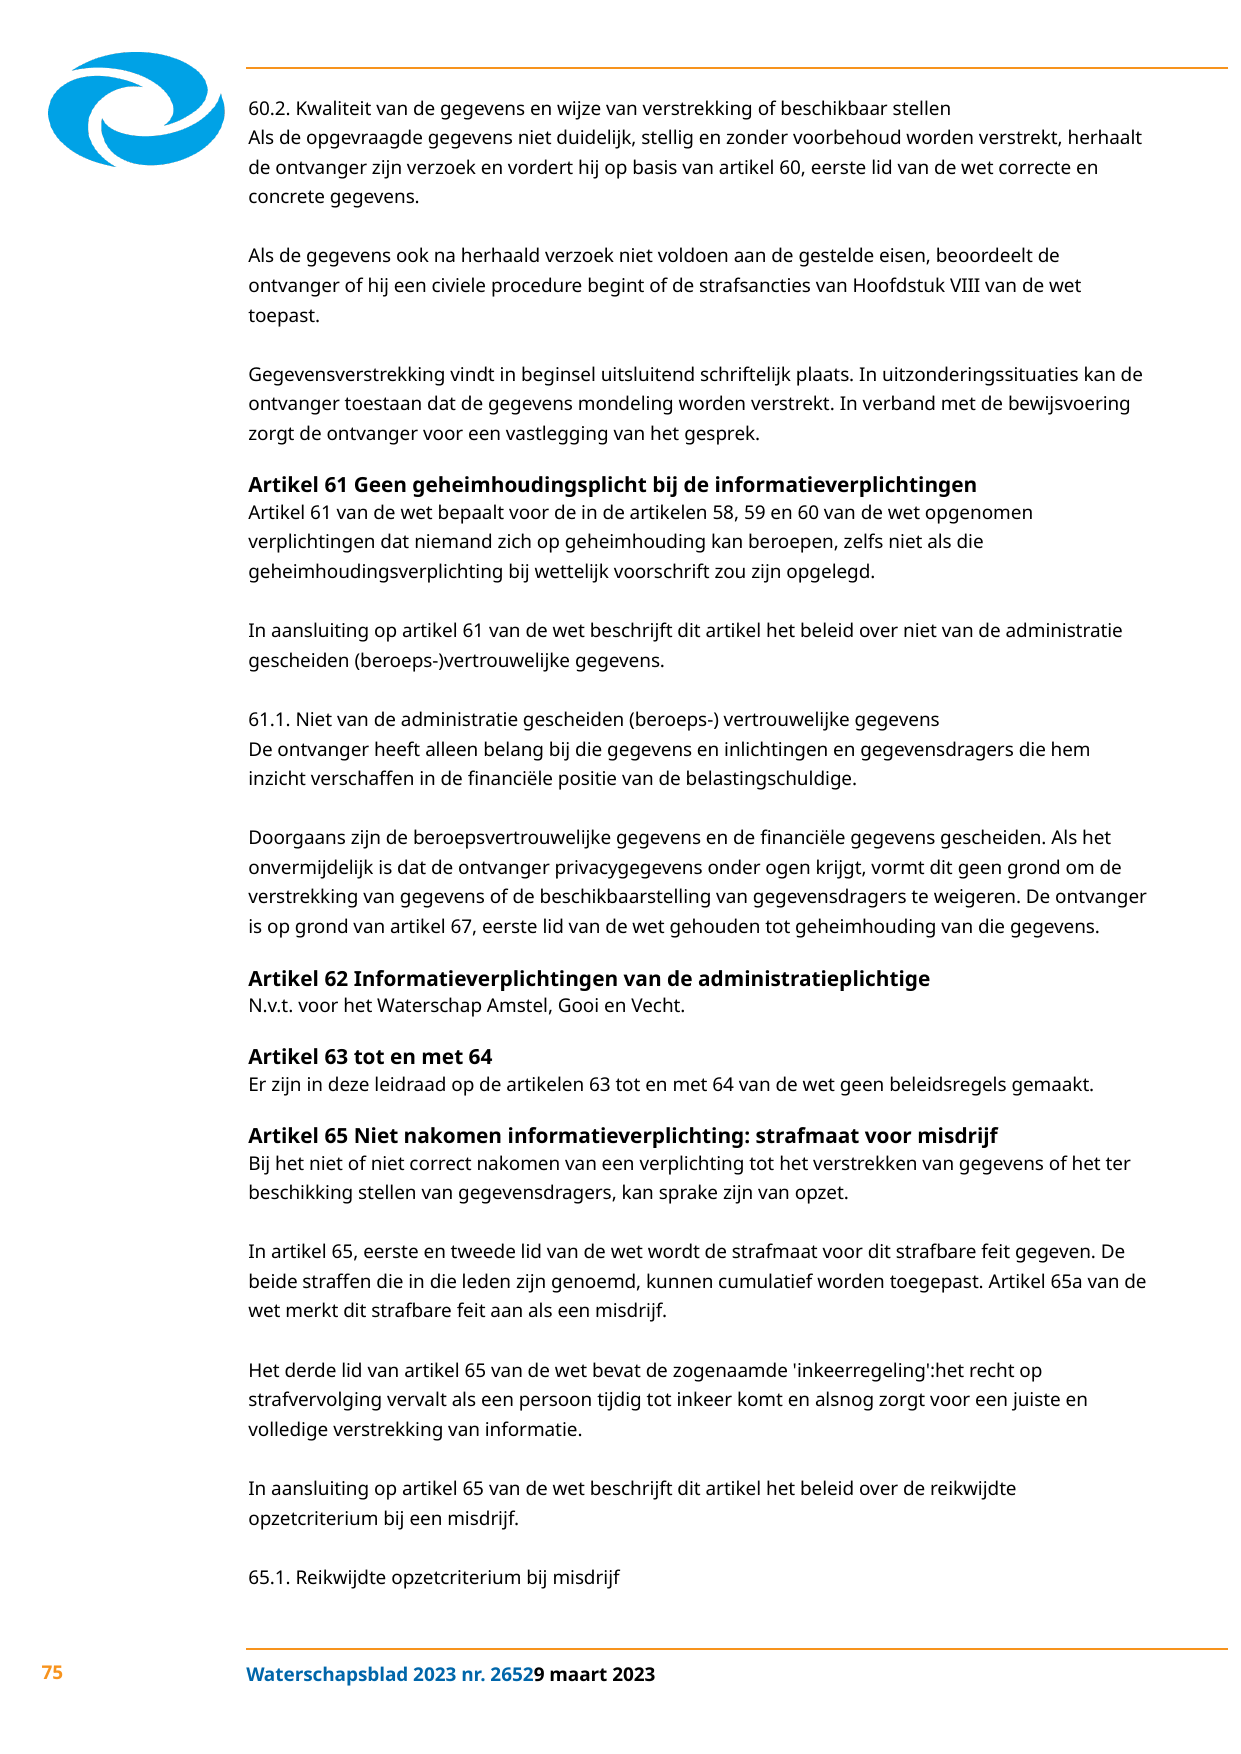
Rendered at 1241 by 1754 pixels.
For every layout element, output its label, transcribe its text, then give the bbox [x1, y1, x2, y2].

text 61.1. Niet van de administratie gescheiden (beroeps-) vertrouwelijke gegevens [248, 706, 1152, 732]
text De ontvanger heeft alleen belang bij die gegevens en inlichtingen en gegevensdragers die hem inzicht verschaffen in de financiële positie van de belastingschuldige. [248, 736, 1152, 791]
text Artikel 63 tot en met 64 [248, 1042, 1152, 1071]
text Het derde lid van artikel 65 van de wet bevat de zogenaamde 'inkeerregeling':het recht op strafvervolging vervalt als een persoon tijdig tot inkeer komt en alsnog zorgt voor een juiste en volledige verstrekking van informatie. [248, 1357, 1152, 1442]
text Bij het niet of niet correct nakomen van een verplichting tot het verstrekken van gegevens of het ter beschikking stellen van gegevensdragers, kan sprake zijn van opzet. [248, 1150, 1152, 1205]
text Artikel 65 Niet nakomen informatieverplichting: strafmaat voor misdrijf [248, 1121, 1152, 1150]
text Artikel 61 Geen geheimhoudingsplicht bij de informatieverplichtingen [248, 471, 1152, 499]
text Artikel 61 van de wet bepaalt voor de in de artikelen 58, 59 en 60 van de wet opgenomen verplichtingen dat niemand zich op geheimhouding kan beroepen, zelfs niet als die geheimhoudingsverplichting bij wettelijk voorschrift zou zijn opgelegd. [248, 499, 1152, 584]
text 65.1. Reikwijdte opzetcriterium bij misdrijf [248, 1564, 1152, 1590]
text N.v.t. voor het Waterschap Amstel, Gooi en Vecht. [248, 992, 1152, 1018]
text Doorgaans zijn de beroepsvertrouwelijke gegevens en de financiële gegevens gescheiden. Als het onvermijdelijk is dat de ontvanger privacygegevens onder ogen krijgt, vormt dit geen grond om de verstrekking van gegevens of de beschikbaarstelling van gegevensdragers te weigeren. De ontvanger is op grond van artikel 67, eerste lid van de wet gehouden tot geheimhouding van die gegevens. [248, 824, 1152, 939]
text In aansluiting op artikel 61 van de wet beschrijft dit artikel het beleid over niet van de administratie gescheiden (beroeps-)vertrouwelijke gegevens. [248, 617, 1152, 673]
text Er zijn in deze leidraad op de artikelen 63 tot en met 64 van de wet geen beleidsregels gemaakt. [248, 1071, 1152, 1097]
text Artikel 62 Informatieverplichtingen van de administratieplichtige [248, 964, 1152, 992]
text Als de gegevens ook na herhaald verzoek niet voldoen aan de gestelde eisen, beoordeelt de ontvanger of hij een civiele procedure begint of de strafsancties van Hoofdstuk VIII van de wet toepast. [248, 243, 1152, 328]
text In aansluiting op artikel 65 van de wet beschrijft dit artikel het beleid over de reikwijdte opzetcriterium bij een misdrijf. [248, 1475, 1152, 1531]
picture [41, 47, 231, 172]
text Als de opgevraagde gegevens niet duidelijk, stellig en zonder voorbehoud worden verstrekt, herhaalt de ontvanger zijn verzoek en vordert hij op basis van artikel 60, eerste lid van de wet correcte en concrete gegevens. [248, 124, 1152, 209]
text Gegevensverstrekking vindt in beginsel uitsluitend schriftelijk plaats. In uitzonderingssituaties kan de ontvanger toestaan dat de gegevens mondeling worden verstrekt. In verband met de bewijsvoering zorgt de ontvanger voor een vastlegging van het gesprek. [248, 361, 1152, 446]
text In artikel 65, eerste en tweede lid van de wet wordt de strafmaat voor dit strafbare feit gegeven. De beide straffen die in die leden zijn genoemd, kunnen cumulatief worden toegepast. Artikel 65a van de wet merkt dit strafbare feit aan als een misdrijf. [248, 1238, 1152, 1323]
text 60.2. Kwaliteit van de gegevens en wijze van verstrekking of beschikbaar stellen [248, 95, 1152, 121]
